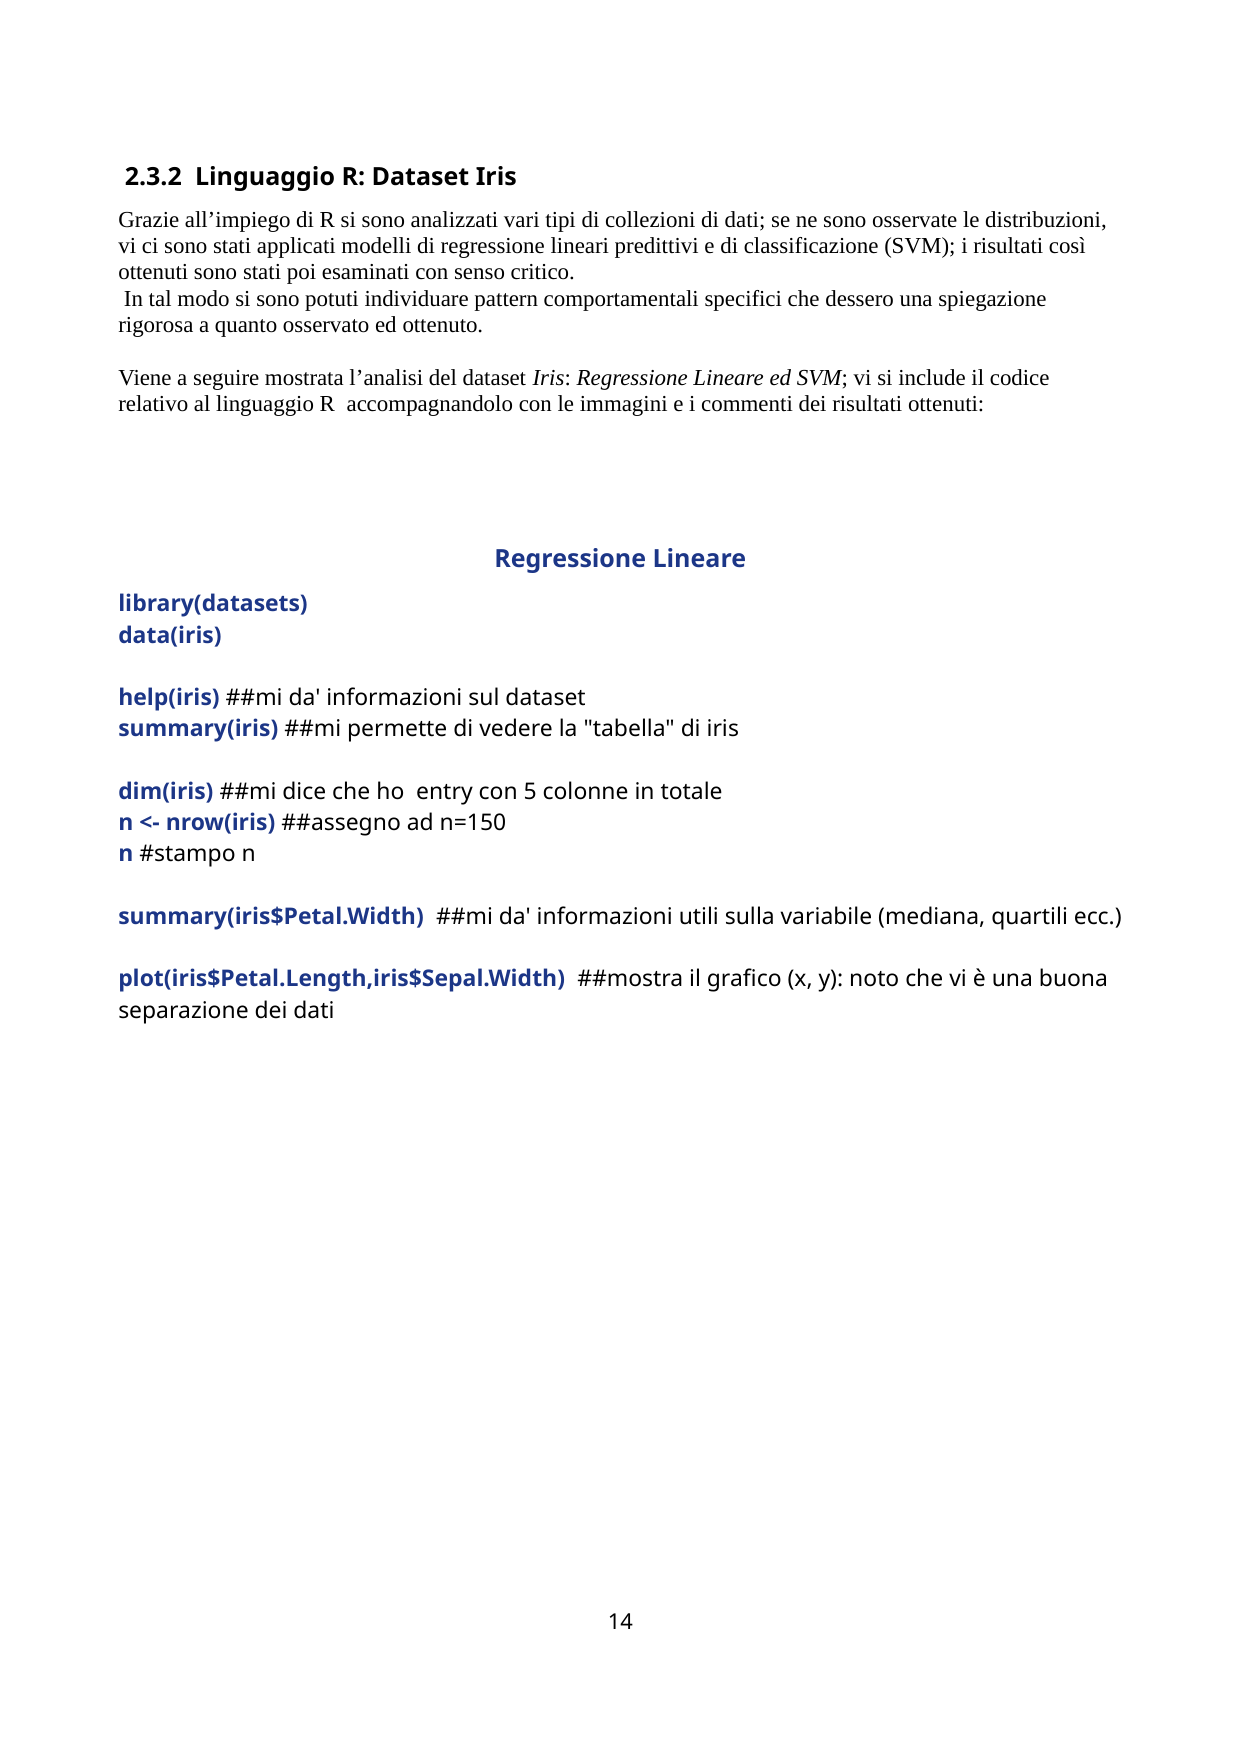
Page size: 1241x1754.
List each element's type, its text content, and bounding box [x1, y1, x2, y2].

text n #stampo n [118, 837, 1122, 868]
text In tal modo si sono potuti individuare pattern comportamentali specifici che dessero una spiegazione rigorosa a quanto osservato ed ottenuto. [118, 285, 1122, 337]
text dim(iris) ##mi dice che ho entry con 5 colonne in totale [118, 775, 1122, 806]
text summary(iris) ##mi permette di vedere la "tabella" di iris [118, 712, 1122, 743]
text Grazie all’impiego di R si sono analizzati vari tipi di collezioni di dati; se ne sono osservate le distribuzioni, vi ci sono stati applicati modelli di regressione lineari predittivi e di classificazione (SVM); i risultati così ottenuti sono stati poi esaminati con senso critico. [118, 206, 1122, 285]
text data(iris) [118, 618, 1122, 650]
subtitle Linguaggio R: Dataset Iris [118, 159, 1122, 193]
text Viene a seguire mostrata l’analisi del dataset Iris: Regressione Lineare ed SVM; vi si include il codice relativo al linguaggio R accompagnandolo con le immagini e i commenti dei risultati ottenuti: [118, 364, 1122, 416]
text summary(iris$Petal.Width) ##mi da' informazioni utili sulla variabile (mediana, quartili ecc.) [118, 900, 1122, 931]
text help(iris) ##mi da' informazioni sul dataset [118, 681, 1122, 712]
text n <- nrow(iris) ##assegno ad n=150 [118, 806, 1122, 837]
text Regressione Lineare [118, 541, 1122, 575]
text plot(iris$Petal.Length,iris$Sepal.Width) ##mostra il grafico (x, y): noto che vi è una buona separazione dei dati [118, 962, 1122, 1025]
text library(datasets) [118, 587, 1122, 618]
